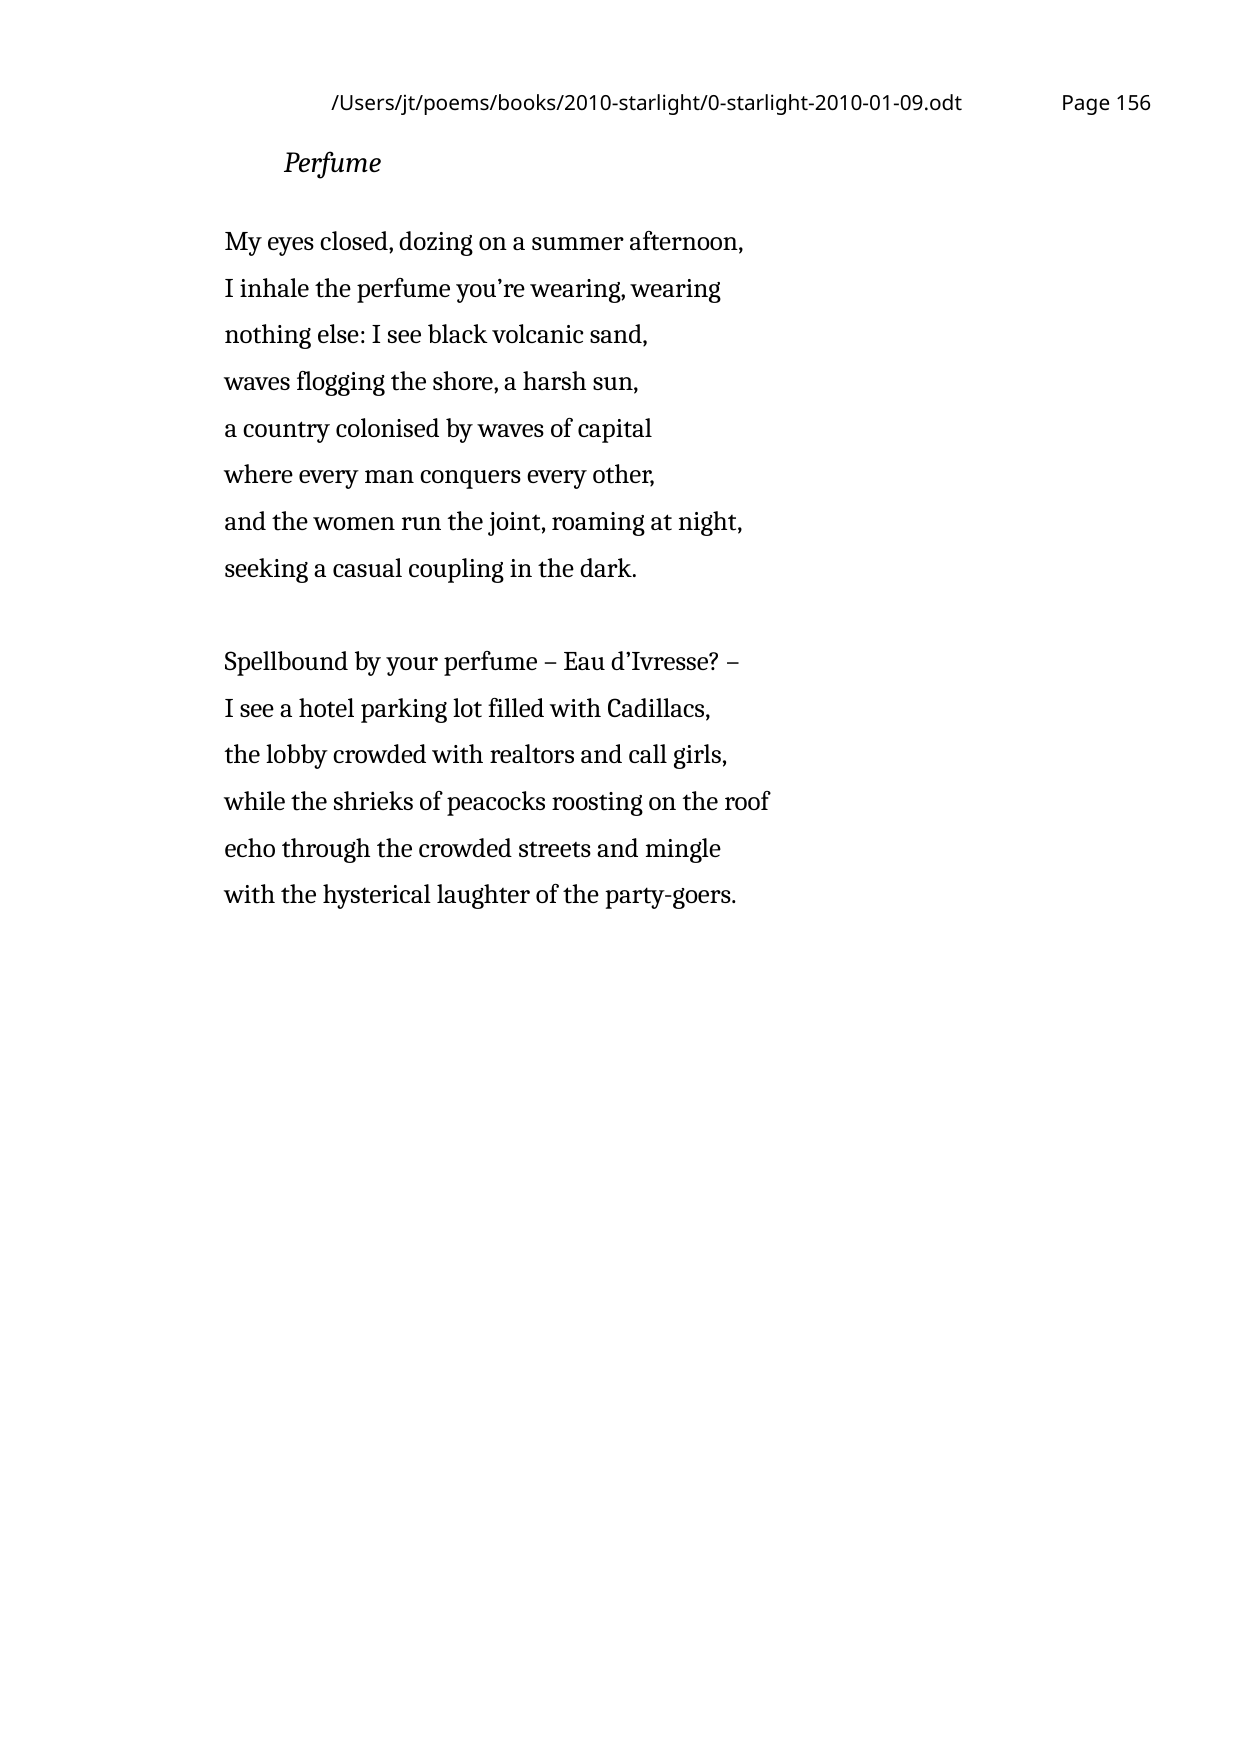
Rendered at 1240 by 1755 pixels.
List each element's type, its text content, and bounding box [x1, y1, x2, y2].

text waves flogging the shore, a harsh sun, [224, 366, 1151, 397]
text with the hysterical laughter of the party-goers. [224, 879, 1151, 911]
text I inhale the perfume you’re wearing, wearing [224, 273, 1151, 304]
text My eyes closed, dozing on a summer afternoon, [224, 226, 1151, 257]
text and the women run the joint, roaming at night, [224, 506, 1151, 537]
text a country colonised by waves of capital [224, 413, 1151, 444]
text where every man conquers every other, [224, 459, 1151, 491]
title Perfume [283, 146, 1062, 180]
text echo through the crowded streets and mingle [224, 833, 1151, 864]
text while the shrieks of peacocks roosting on the roof [224, 786, 1151, 817]
text Spellbound by your perfume – Eau d’Ivresse? – [224, 646, 1151, 677]
text I see a hotel parking lot filled with Cadillacs, [224, 693, 1151, 724]
text nothing else: I see black volcanic sand, [224, 319, 1151, 351]
text the lobby crowded with realtors and call girls, [224, 739, 1151, 771]
text seeking a casual coupling in the dark. [224, 553, 1151, 584]
